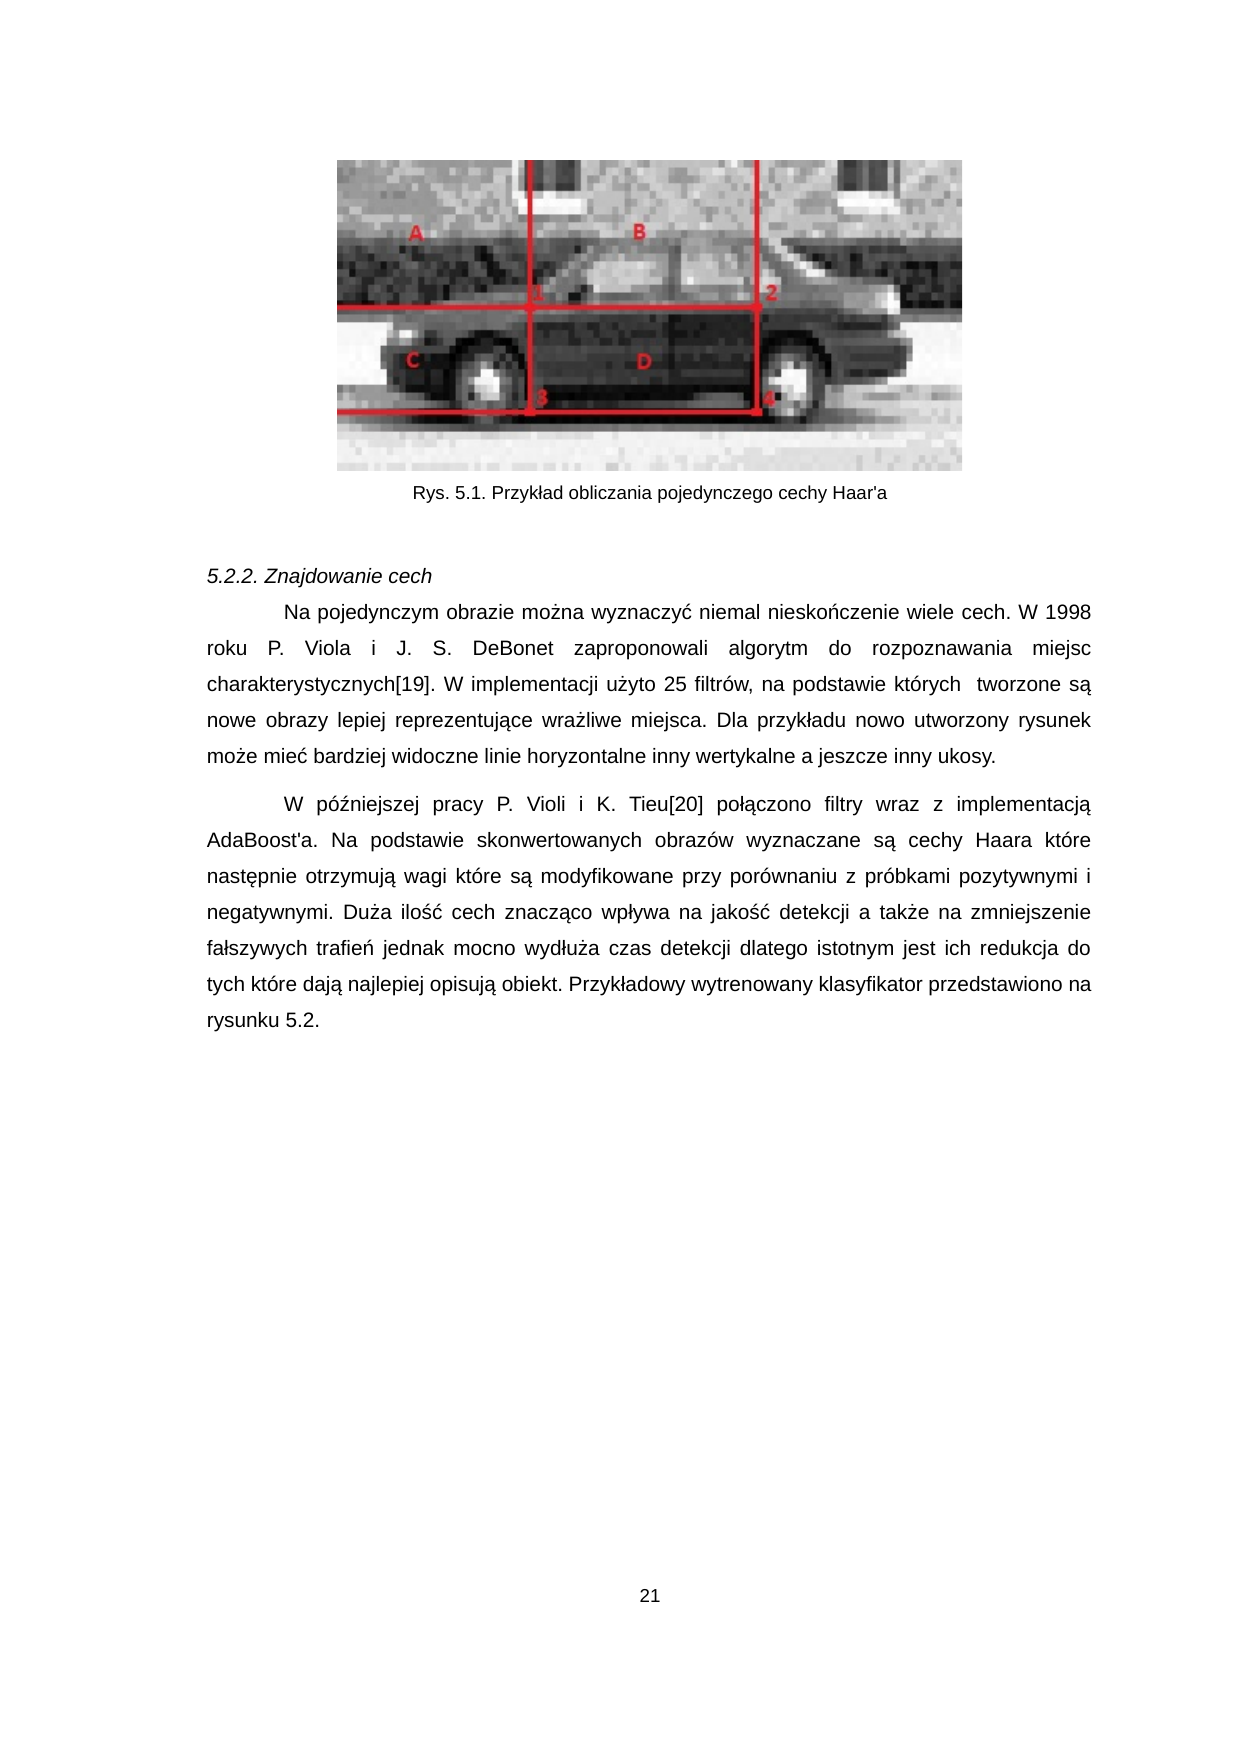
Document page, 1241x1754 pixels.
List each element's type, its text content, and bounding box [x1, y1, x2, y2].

picture [337, 160, 963, 471]
text W późniejszej pracy P. Violi i K. Tieu[20] połączono filtry wraz z implementacją AdaBoost'a. Na podstawie skonwertowanych obrazów wyznaczane są cechy Haara które następnie otrzymują wagi które są modyfikowane przy porównaniu z próbkami pozytywnymi i negatywnymi. Duża ilość cech znacząco wpływa na jakość detekcji a także na zmniejszenie fałszywych trafień jednak mocno wydłuża czas detekcji dlatego istotnym jest ich redukcja do tych które dają najlepiej opisują obiekt. Przykładowy wytrenowany klasyfikator przedstawiono na rysunku 5.2. [207, 792, 1093, 1032]
text Na pojedynczym obrazie można wyznaczyć niemal nieskończenie wiele cech. W 1998 roku P. Viola i J. S. DeBonet zaproponowali algorytm do rozpoznawania miejsc charakterystycznych[19]. W implementacji użyto 25 filtrów, na podstawie których tworzone są nowe obrazy lepiej reprezentujące wrażliwe miejsca. Dla przykładu nowo utworzony rysunek może mieć bardziej widoczne linie horyzontalne inny wertykalne a jeszcze inny ukosy. [207, 600, 1093, 768]
subtitle 5.2.2. Znajdowanie cech [207, 564, 1093, 588]
text Rys. 5.1. Przykład obliczania pojedynczego cechy Haar'a [207, 148, 1093, 503]
